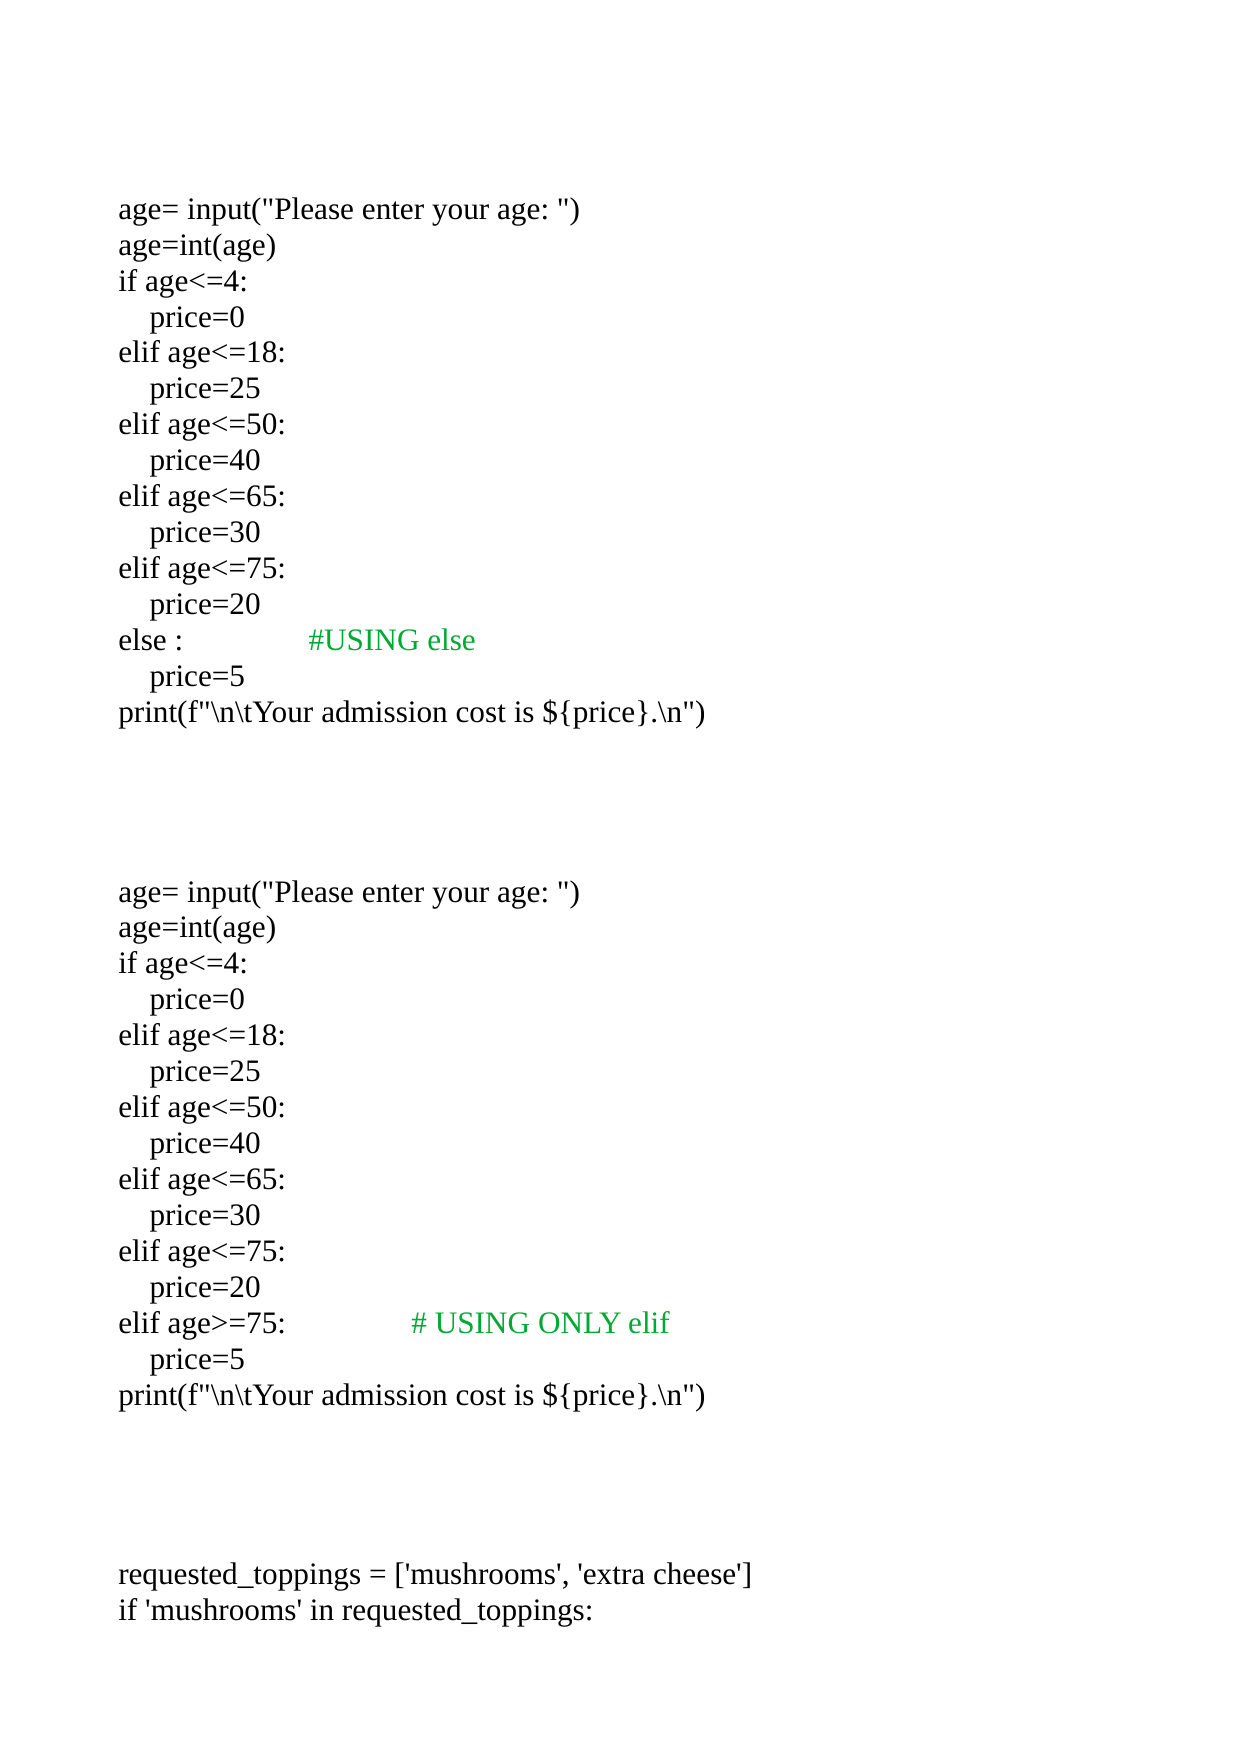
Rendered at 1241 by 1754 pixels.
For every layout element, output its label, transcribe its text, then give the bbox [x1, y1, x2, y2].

text elif age<=65: [118, 477, 1122, 513]
text elif age<=50: [118, 1088, 1122, 1124]
text price=5 [118, 1340, 1122, 1376]
text price=30 [118, 513, 1122, 549]
text elif age<=65: [118, 1160, 1122, 1196]
text price=40 [118, 442, 1122, 477]
text if age<=4: [118, 262, 1122, 298]
text if age<=4: [118, 945, 1122, 981]
text price=25 [118, 370, 1122, 406]
text else : #USING else [118, 621, 1122, 657]
text price=0 [118, 981, 1122, 1017]
text elif age<=75: [118, 1232, 1122, 1268]
text price=40 [118, 1124, 1122, 1160]
text elif age<=75: [118, 549, 1122, 585]
text price=25 [118, 1052, 1122, 1088]
text price=30 [118, 1196, 1122, 1232]
text elif age<=18: [118, 334, 1122, 370]
text price=20 [118, 1268, 1122, 1304]
text elif age>=75: # USING ONLY elif [118, 1304, 1122, 1340]
text requested_toppings = ['mushrooms', 'extra cheese'] [118, 1556, 1122, 1592]
text age=int(age) [118, 226, 1122, 262]
text elif age<=50: [118, 406, 1122, 442]
text price=20 [118, 585, 1122, 621]
text age= input("Please enter your age: ") [118, 190, 1122, 226]
text print(f"\n\tYour admission cost is ${price}.\n") [118, 693, 1122, 729]
text price=5 [118, 657, 1122, 693]
text age=int(age) [118, 909, 1122, 945]
text print(f"\n\tYour admission cost is ${price}.\n") [118, 1376, 1122, 1412]
text elif age<=18: [118, 1017, 1122, 1052]
text if 'mushrooms' in requested_toppings: [118, 1592, 1122, 1627]
text price=0 [118, 298, 1122, 334]
text age= input("Please enter your age: ") [118, 873, 1122, 909]
